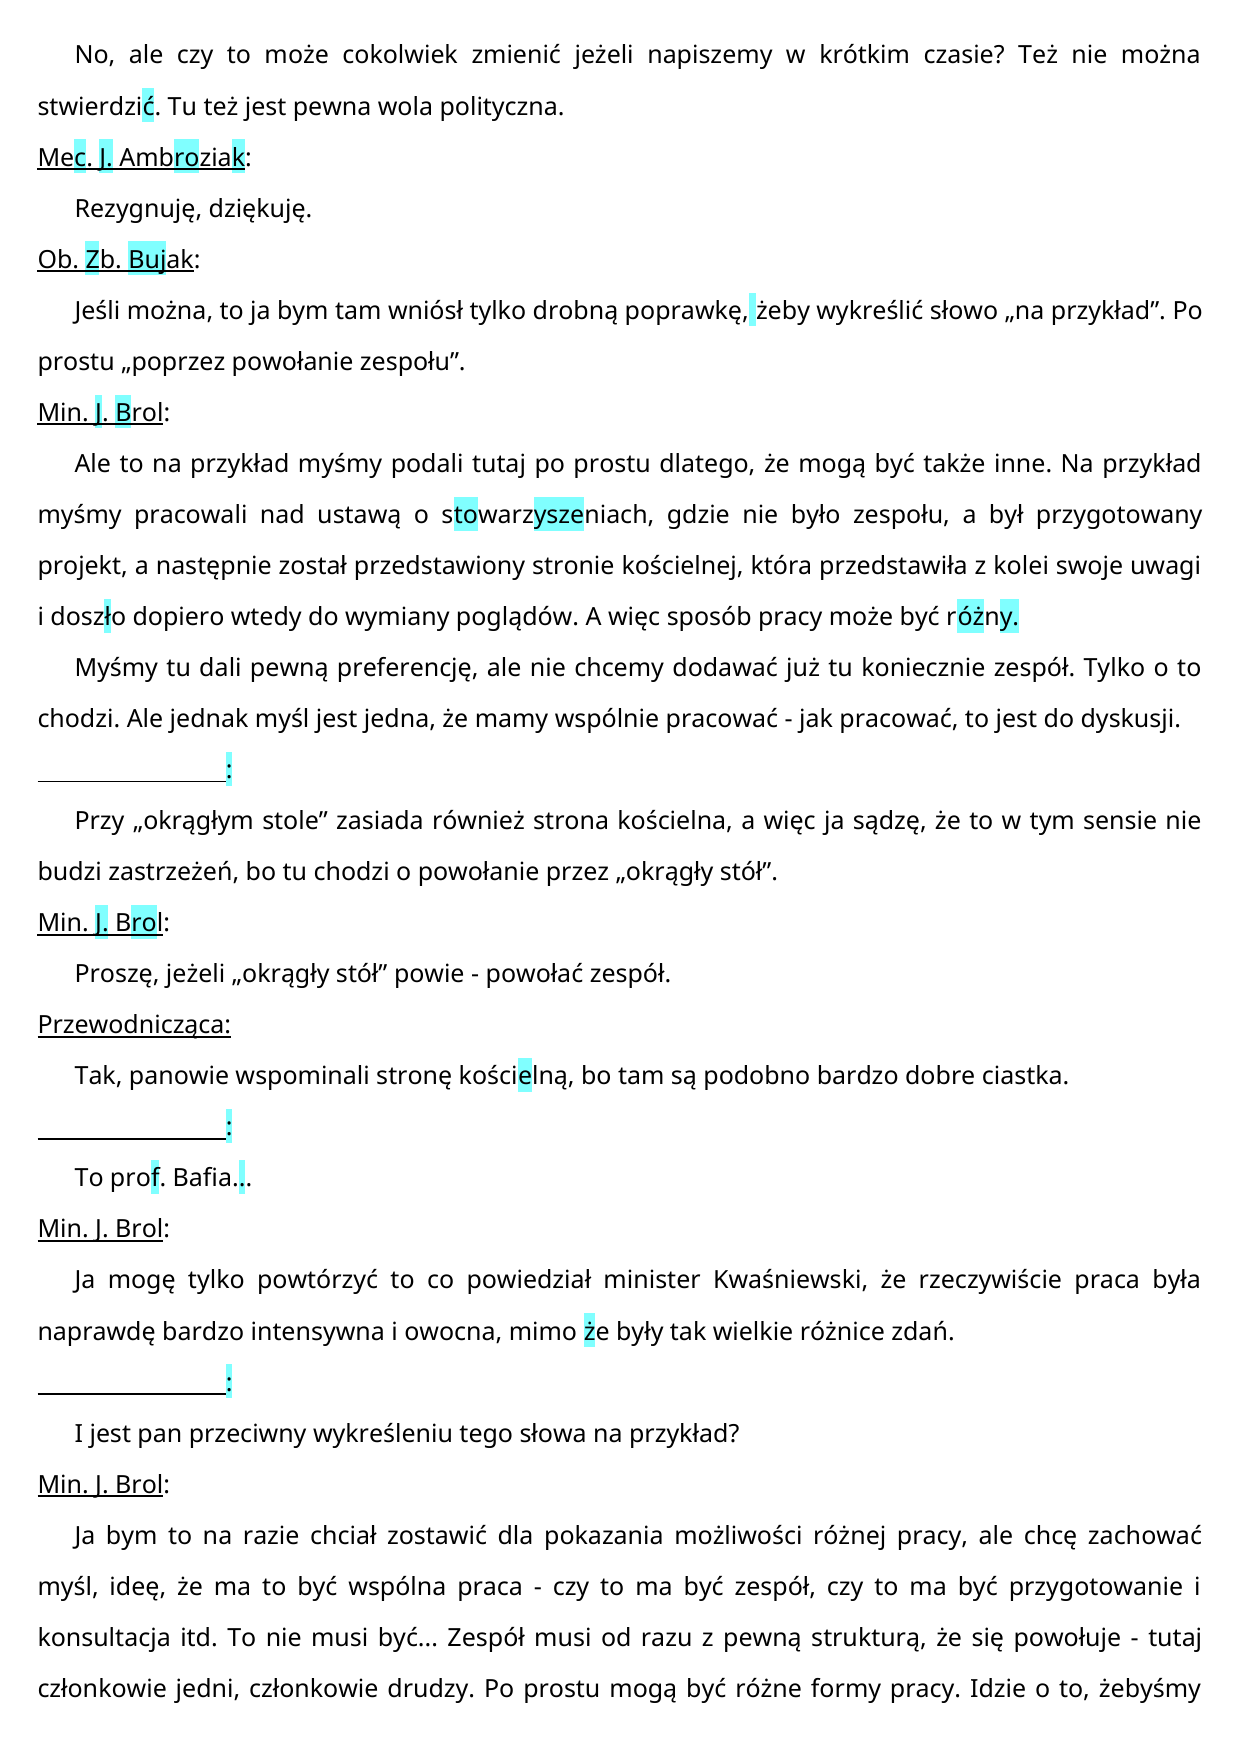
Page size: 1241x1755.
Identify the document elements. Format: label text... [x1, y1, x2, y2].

text Przy „okrągłym stole” zasiada również strona kościelna, a więc ja sądzę, że to w tym sensie nie budzi zastrzeżeń, bo tu chodzi o powołanie przez „okrągły stół”. [37, 803, 1203, 888]
text Min. J. Brol: [37, 1466, 1203, 1500]
text Przewodnicząca: [37, 1007, 1203, 1041]
text Myśmy tu dali pewną preferencję, ale nie chcemy dodawać już tu koniecznie zespół. Tylko o to chodzi. Ale jednak myśl jest jedna, że mamy wspólnie pracować - jak pracować, to jest do dyskusji. [37, 650, 1203, 735]
text Min. J. Brol: [37, 1211, 1203, 1245]
text Proszę, jeżeli „okrągły stół” powie - powołać zespół. [37, 956, 1203, 990]
text Ja mogę tylko powtórzyć to co powiedział minister Kwaśniewski, że rzeczywiście praca była naprawdę bardzo intensywna i owocna, mimo że były tak wielkie różnice zdań. [37, 1262, 1203, 1347]
text Min. J. Brol: [37, 905, 1203, 939]
text : [37, 1109, 1203, 1143]
text Jeśli można, to ja bym tam wniósł tylko drobną poprawkę, żeby wykreślić słowo „na przykład”. Po prostu „poprzez powołanie zespołu”. [37, 292, 1203, 377]
text To prof. Bafia... [37, 1160, 1203, 1194]
text Tak, panowie wspominali stronę kościelną, bo tam są podobno bardzo dobre ciastka. [37, 1058, 1203, 1092]
text Ob. Zb. Bujak: [37, 241, 1203, 275]
text Min. J. Brol: [37, 394, 1203, 428]
text No, ale czy to może cokolwiek zmienić jeżeli napiszemy w krótkim czasie? Też nie można stwierdzić. Tu też jest pewna wola polityczna. [37, 37, 1203, 122]
text : [37, 1364, 1203, 1398]
text I jest pan przeciwny wykreśleniu tego słowa na przykład? [37, 1415, 1203, 1449]
text : [37, 752, 1203, 786]
text Mec. J. Ambroziak: [37, 139, 1203, 173]
text Ja bym to na razie chciał zostawić dla pokazania możliwości różnej pracy, ale chcę zachować myśl, ideę, że ma to być wspólna praca - czy to ma być zespół, czy to ma być przygotowanie i konsultacja itd. To nie musi być... Zespół musi od razu z pewną strukturą, że się powołuje - tutaj członkowie jedni, członkowie drudzy. Po prostu mogą być różne formy pracy. Idzie o to, żebyśmy [37, 1517, 1203, 1704]
text Rezygnuję, dziękuję. [37, 190, 1203, 224]
text Ale to na przykład myśmy podali tutaj po prostu dlatego, że mogą być także inne. Na przykład myśmy pracowali nad ustawą o stowarzyszeniach, gdzie nie było zespołu, a był przygotowany projekt, a następnie został przedstawiony stronie kościelnej, która przedstawiła z kolei swoje uwagi i doszło dopiero wtedy do wymiany poglądów. A więc sposób pracy może być różny. [37, 446, 1203, 633]
